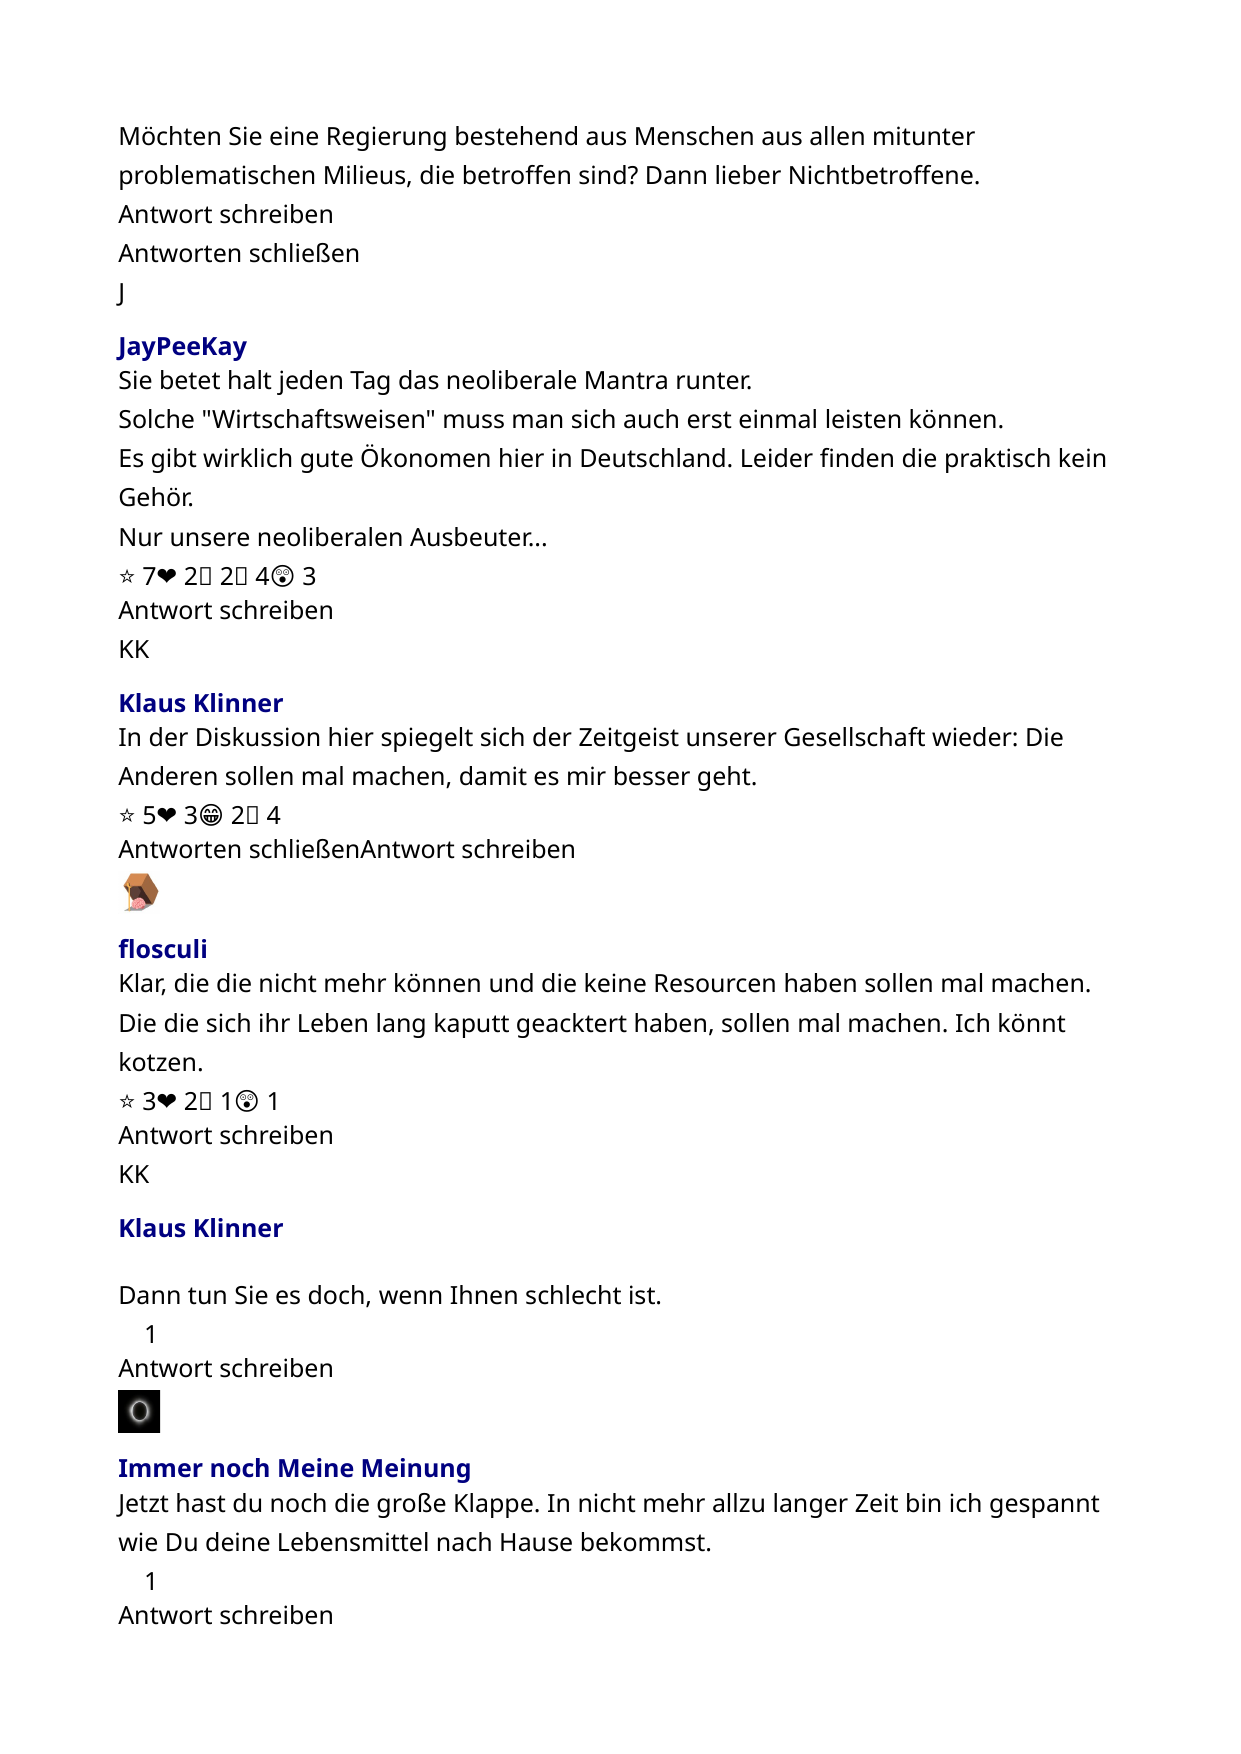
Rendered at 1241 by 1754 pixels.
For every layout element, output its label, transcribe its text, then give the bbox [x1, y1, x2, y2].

subtitle Immer noch Meine Meinung [118, 1451, 1122, 1485]
text Antworten schließen [118, 236, 1122, 270]
text Nur unsere neoliberalen Ausbeuter... [118, 519, 1122, 553]
text Antwort schreiben [118, 1598, 1122, 1632]
text ⭐️ 7❤️ 2🙁 2🤨 4😲 3 [118, 558, 1122, 592]
text ⭐️ 5❤️ 3😁 2🤨 4 [118, 798, 1122, 832]
text 🤨 1 [118, 1563, 1122, 1598]
text ⭐️ 3❤️ 2🤨 1😲 1 [118, 1084, 1122, 1118]
subtitle JayPeeKay [118, 328, 1122, 363]
text In der Diskussion hier spiegelt sich der Zeitgeist unserer Gesellschaft wieder: Die Anderen sollen mal machen, damit es mir besser geht. [118, 719, 1122, 793]
text Antwort schreiben [118, 196, 1122, 231]
subtitle flosculi [118, 932, 1122, 966]
picture [118, 1390, 161, 1433]
subtitle Klaus Klinner [118, 685, 1122, 719]
text Solche "Wirtschaftsweisen" muss man sich auch erst einmal leisten können. [118, 402, 1122, 436]
text KK [118, 632, 1122, 666]
text Es gibt wirklich gute Ökonomen hier in Deutschland. Leider finden die praktisch kein Gehör. [118, 441, 1122, 514]
text Dann tun Sie es doch, wenn Ihnen schlecht ist. [118, 1278, 1122, 1312]
text Klar, die die nicht mehr können und die keine Resourcen haben sollen mal machen. Die die sich ihr Leben lang kaputt geacktert haben, sollen mal machen. Ich könnt kotzen. [118, 966, 1122, 1078]
text Möchten Sie eine Regierung bestehend aus Menschen aus allen mitunter problematischen Milieus, die betroffen sind? Dann lieber Nichtbetroffene. [118, 118, 1122, 191]
subtitle Klaus Klinner [118, 1211, 1122, 1245]
text Antworten schließenAntwort schreiben [118, 832, 1122, 866]
text J [118, 275, 1122, 309]
text Antwort schreiben [118, 592, 1122, 627]
text Jetzt hast du noch die große Klappe. In nicht mehr allzu langer Zeit bin ich gespannt wie Du deine Lebensmittel nach Hause bekommst. [118, 1485, 1122, 1558]
text KK [118, 1157, 1122, 1191]
picture [118, 871, 161, 914]
text 🤨 1 [118, 1317, 1122, 1351]
text Sie betet halt jeden Tag das neoliberale Mantra runter. [118, 363, 1122, 397]
text Antwort schreiben [118, 1118, 1122, 1152]
text Antwort schreiben [118, 1351, 1122, 1385]
